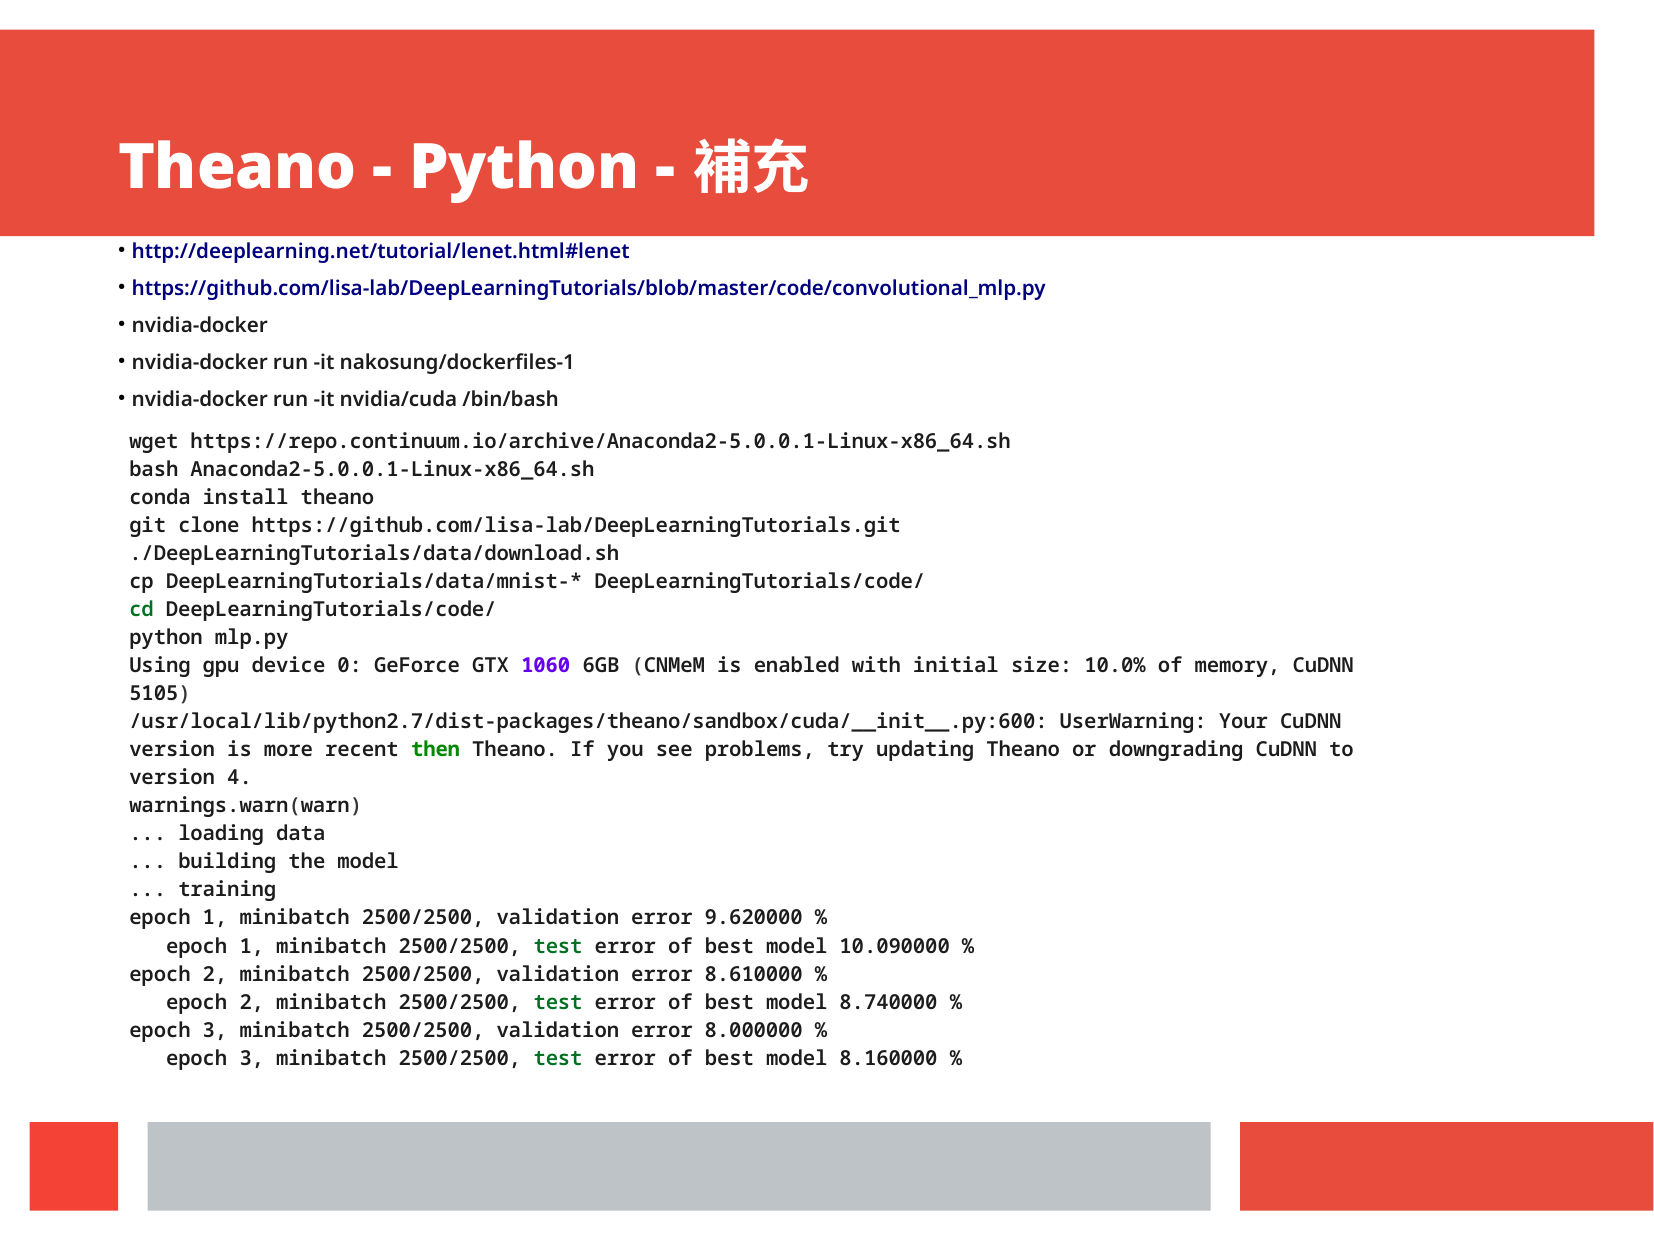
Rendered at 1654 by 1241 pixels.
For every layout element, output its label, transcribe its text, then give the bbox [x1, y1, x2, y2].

title Theano - Python -補充 [118, 29, 1300, 207]
list http://deeplearning.net/tutorial/lenet.html#lenet https://github.com/lisa-lab/DeepLearningTutorials/blob/master/code/convolutional_mlp.py nvidia-docker nvidia-docker run -it nakosung/dockerfiles-1 nvidia-docker run -it nvidia/cuda /bin/bash wget https://repo.continuum.io/archive/Anaconda2-5.0.0.1-Linux-x86_64.sh bash Anaconda2-5.0.0.1-Linux-x86_64.sh conda install theano git clone https://github.com/lisa-lab/DeepLearningTutorials.git ./DeepLearningTutorials/data/download.sh cp DeepLearningTutorials/data/mnist-* DeepLearningTutorials/code/ cd DeepLearningTutorials/code/ python mlp.py Using gpu device 0: GeForce GTX 1060 6GB (CNMeM is enabled with initial size: 10.0% of memory, CuDNN 5105) /usr/local/lib/python2.7/dist-packages/theano/sandbox/cuda/__init__.py:600: UserWarning: Your CuDNN version is more recent then Theano. If you see problems, try updating Theano or downgrading CuDNN to version 4. warnings.warn(warn) ... loading data ... building the model ... training epoch 1, minibatch 2500/2500, validation error 9.620000 % epoch 1, minibatch 2500/2500, test error of best model 10.090000 % epoch 2, minibatch 2500/2500, validation error 8.610000 % epoch 2, minibatch 2500/2500, test error of best model 8.740000 % epoch 3, minibatch 2500/2500, validation error 8.000000 % epoch 3, minibatch 2500/2500, test error of best model 8.160000 % [118, 236, 1418, 1096]
